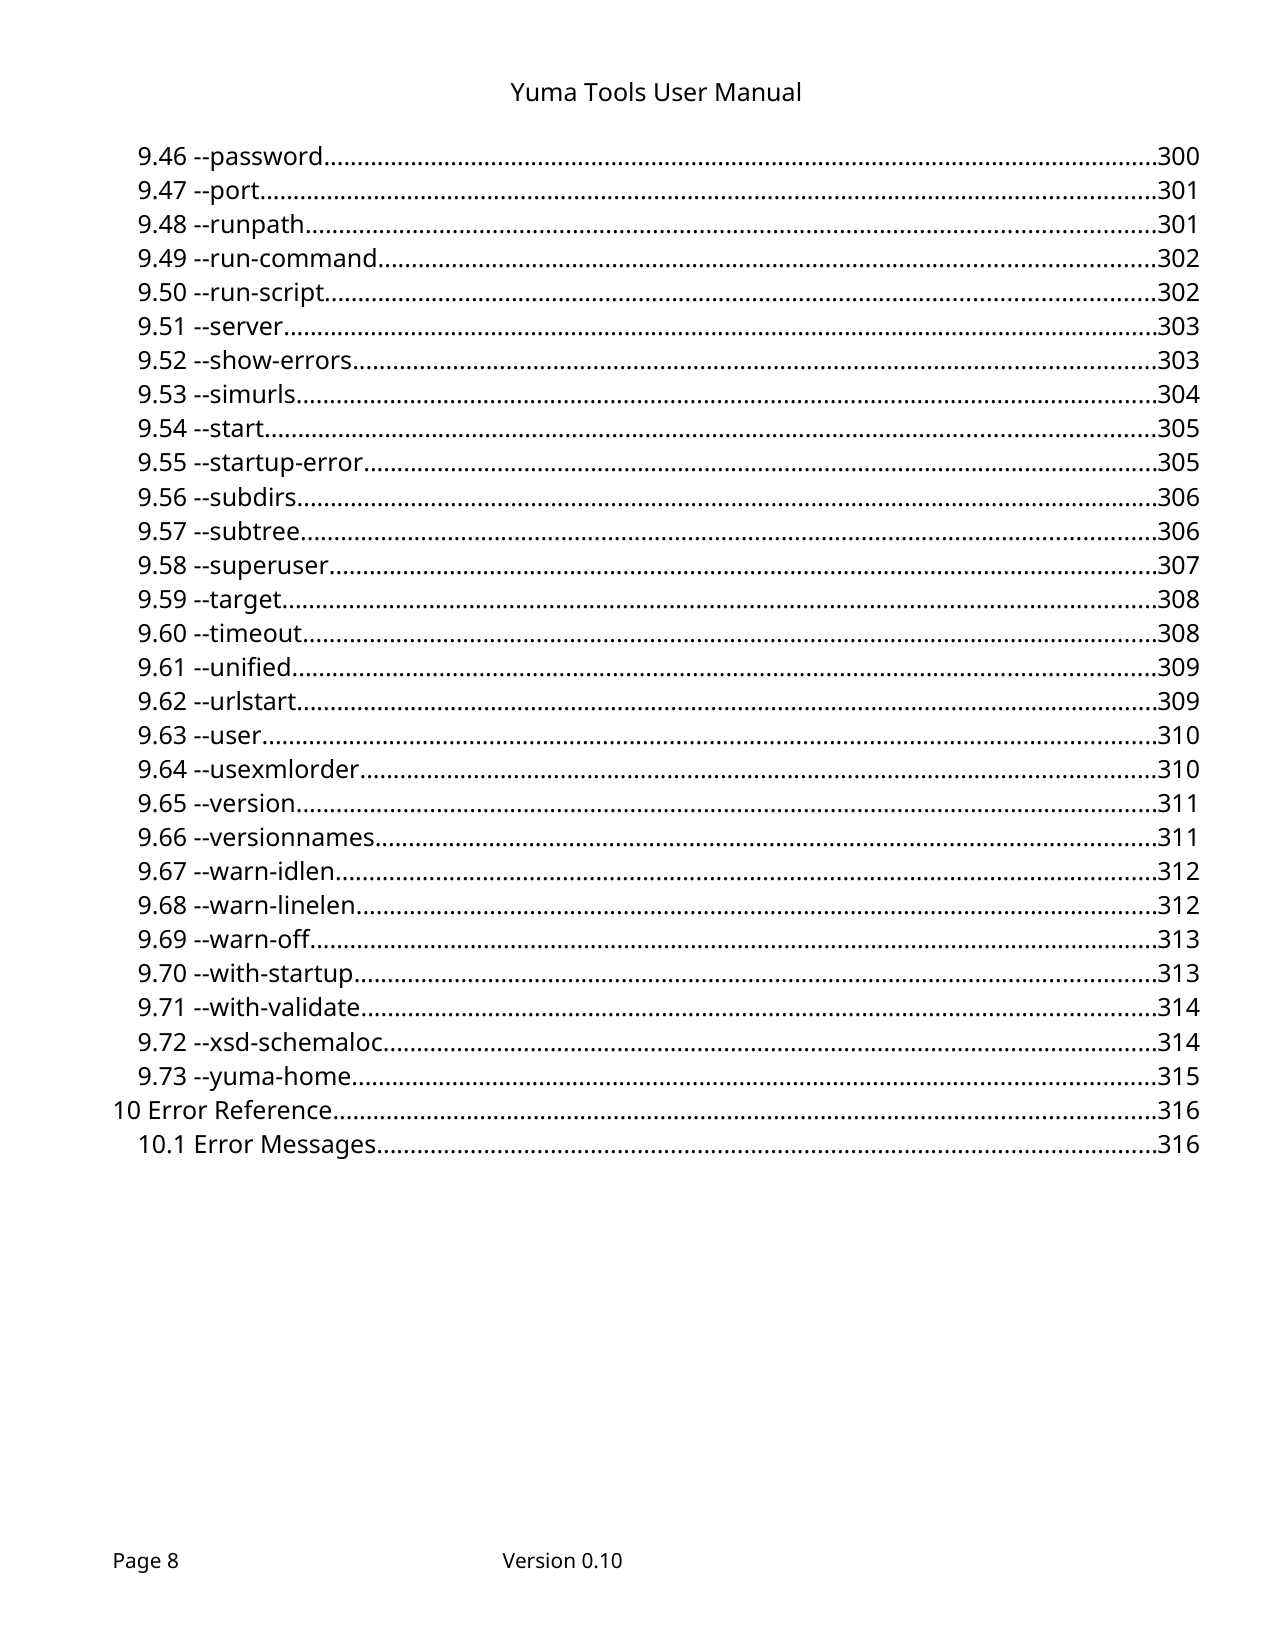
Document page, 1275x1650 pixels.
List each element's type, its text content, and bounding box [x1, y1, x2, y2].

text 9.62 --urlstart 309 [137, 683, 1200, 718]
text 10 Error Reference 316 [112, 1092, 1200, 1126]
text 9.46 --password 300 [137, 138, 1200, 173]
text 9.68 --warn-linelen 312 [137, 888, 1200, 922]
text 9.52 --show-errors 303 [137, 343, 1200, 377]
text 9.59 --target 308 [137, 581, 1200, 615]
text 9.73 --yuma-home 315 [137, 1058, 1200, 1092]
text 9.61 --unified 309 [137, 649, 1200, 683]
text 9.55 --startup-error 305 [137, 445, 1200, 479]
text 9.57 --subtree 306 [137, 513, 1200, 547]
text 9.71 --with-validate 314 [137, 990, 1200, 1024]
text 9.51 --server 303 [137, 309, 1200, 343]
text 9.58 --superuser 307 [137, 547, 1200, 581]
text 9.67 --warn-idlen 312 [137, 854, 1200, 888]
text 9.60 --timeout 308 [137, 615, 1200, 649]
text 9.50 --run-script 302 [137, 275, 1200, 309]
text 9.64 --usexmlorder 310 [137, 752, 1200, 786]
text 9.72 --xsd-schemaloc 314 [137, 1024, 1200, 1058]
text 9.69 --warn-off 313 [137, 922, 1200, 956]
text 10.1 Error Messages 316 [137, 1126, 1200, 1160]
text 9.53 --simurls 304 [137, 377, 1200, 411]
text 9.54 --start 305 [137, 411, 1200, 445]
text 9.70 --with-startup 313 [137, 956, 1200, 990]
text 9.49 --run-command 302 [137, 241, 1200, 275]
text 9.63 --user 310 [137, 718, 1200, 752]
text 9.48 --runpath 301 [137, 207, 1200, 241]
text 9.65 --version 311 [137, 786, 1200, 820]
text 9.66 --versionnames 311 [137, 820, 1200, 854]
text 9.47 --port 301 [137, 173, 1200, 207]
text 9.56 --subdirs 306 [137, 479, 1200, 513]
